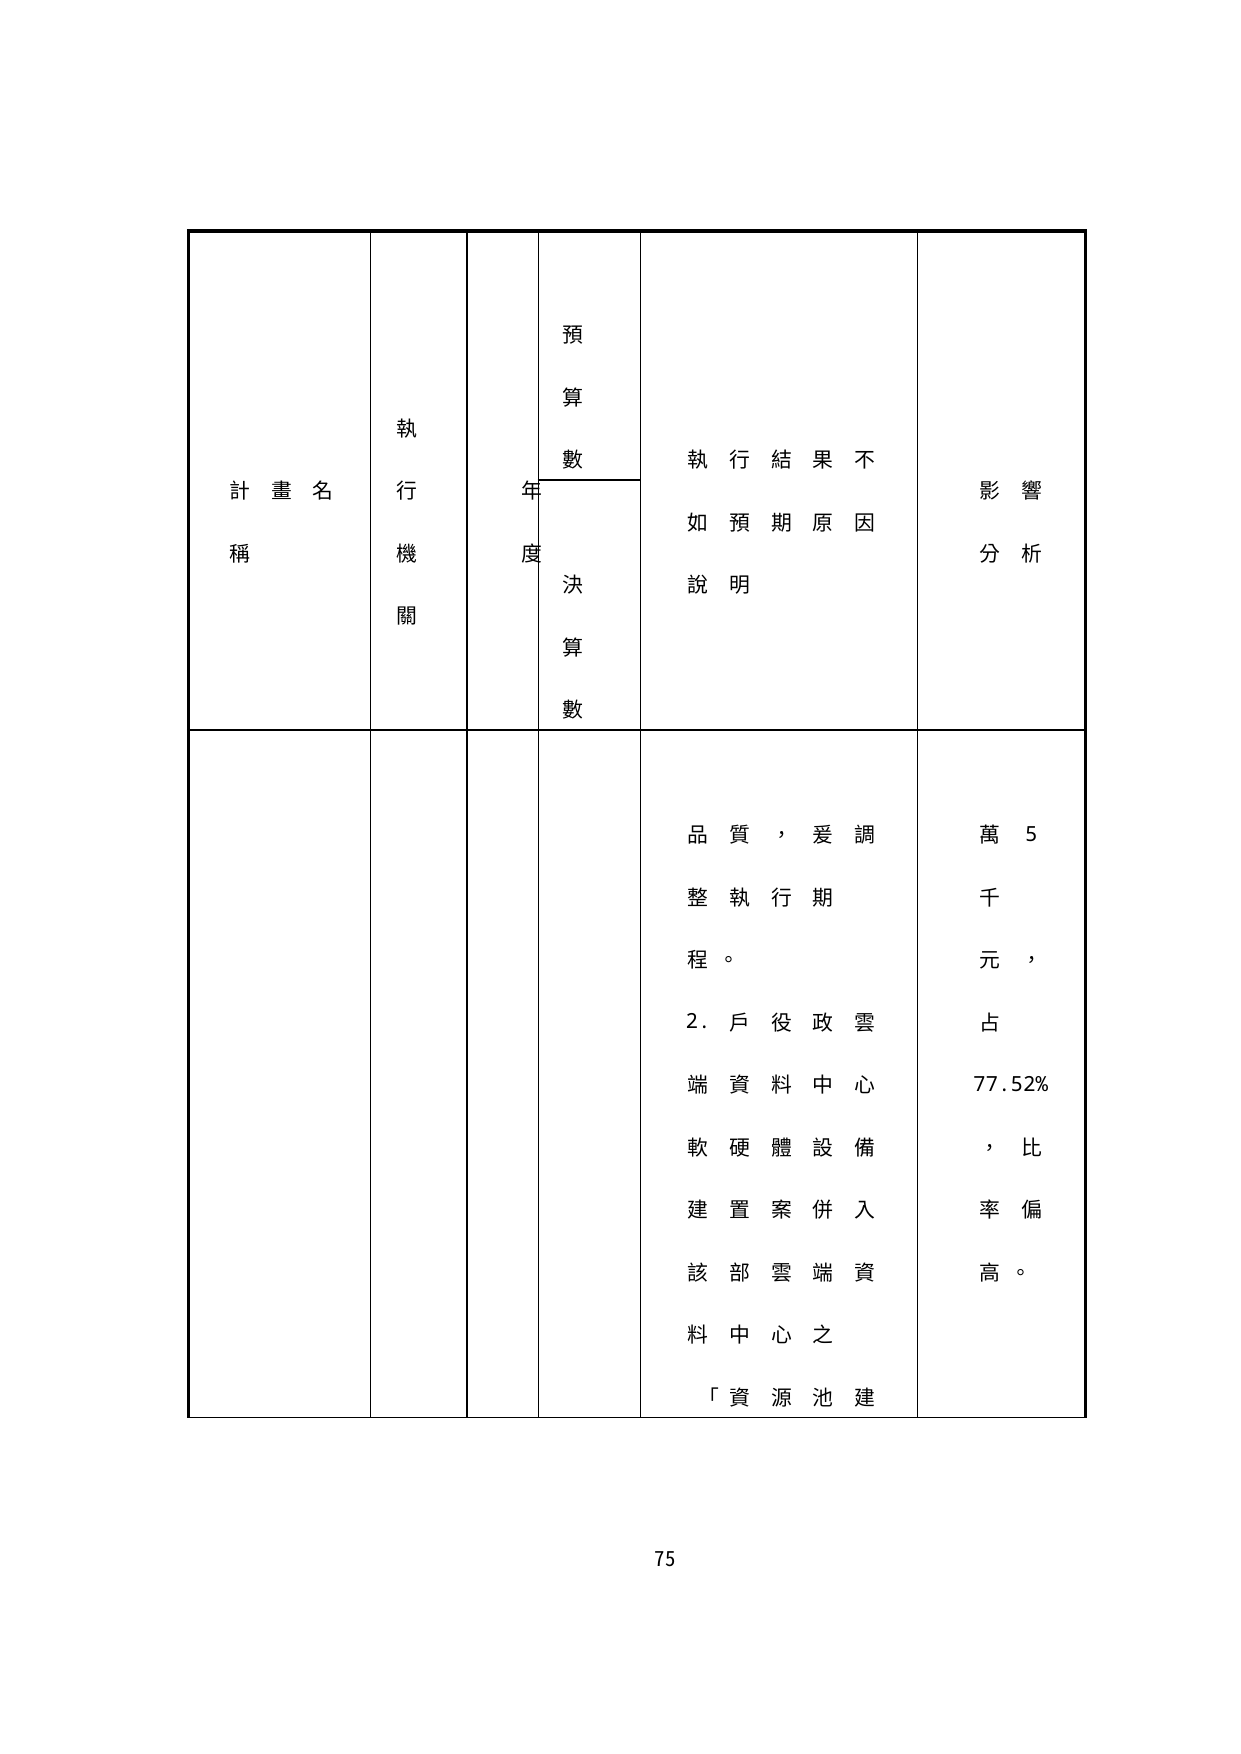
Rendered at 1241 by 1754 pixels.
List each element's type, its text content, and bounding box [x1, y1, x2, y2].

table_header 計畫名稱 [190, 233, 370, 729]
table_cell [539, 731, 640, 1417]
table_cell 品質，爰調整執行期程。 2.戶役政雲端資料中心軟硬體設備建置案併入該部雲端資料中心之「資源池建 [641, 731, 917, 1417]
table_header 年度 [468, 233, 538, 729]
table_cell [371, 731, 466, 1417]
table_cell [468, 731, 538, 1417]
table_header 執行結果不如預期原因說明 [641, 233, 917, 729]
table_cell 決算數 [539, 481, 640, 729]
table_cell [190, 731, 370, 1417]
table_cell 萬5千元，占77.52%，比率偏高。 [918, 731, 1084, 1417]
table_header 影響分析 [918, 233, 1084, 729]
table_header 執行機關 [371, 233, 466, 729]
table_header 預算數 [539, 233, 640, 479]
